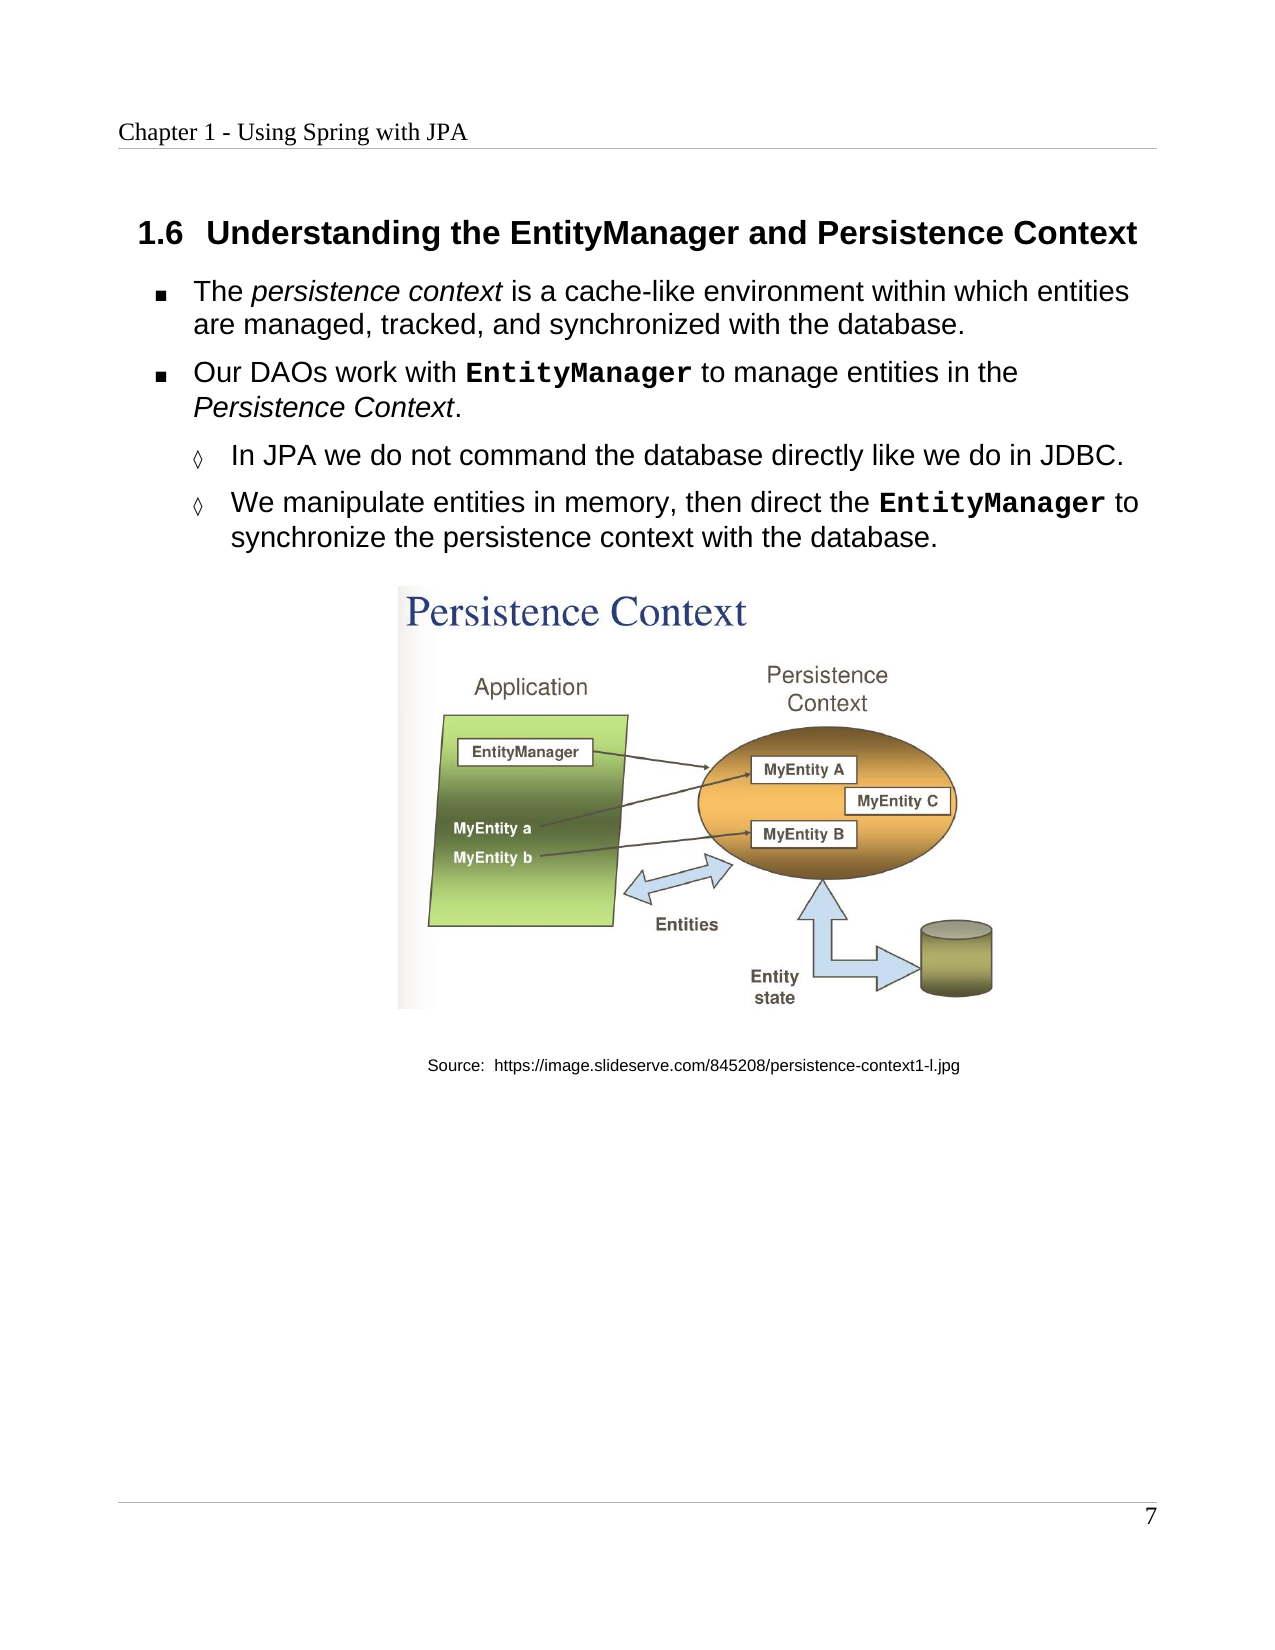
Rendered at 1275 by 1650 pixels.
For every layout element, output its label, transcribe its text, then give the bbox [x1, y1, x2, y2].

subtitle Understanding the EntityManager and Persistence Context [118, 214, 1157, 251]
list The persistence context is a cache-like environment within which entities are managed, tracked, and synchronized with the database. [156, 275, 1157, 341]
list Our DAOs work with EntityManager to manage entities in the Persistence Context. [156, 356, 1157, 423]
picture [397, 586, 999, 1009]
list We manipulate entities in memory, then direct the EntityManager to synchronize the persistence context with the database. [193, 486, 1157, 554]
list In JPA we do not command the database directly like we do in JDBC. [193, 438, 1157, 471]
list Source: https://image.slideserve.com/845208/persistence-context1-l.jpg [193, 1056, 1157, 1075]
